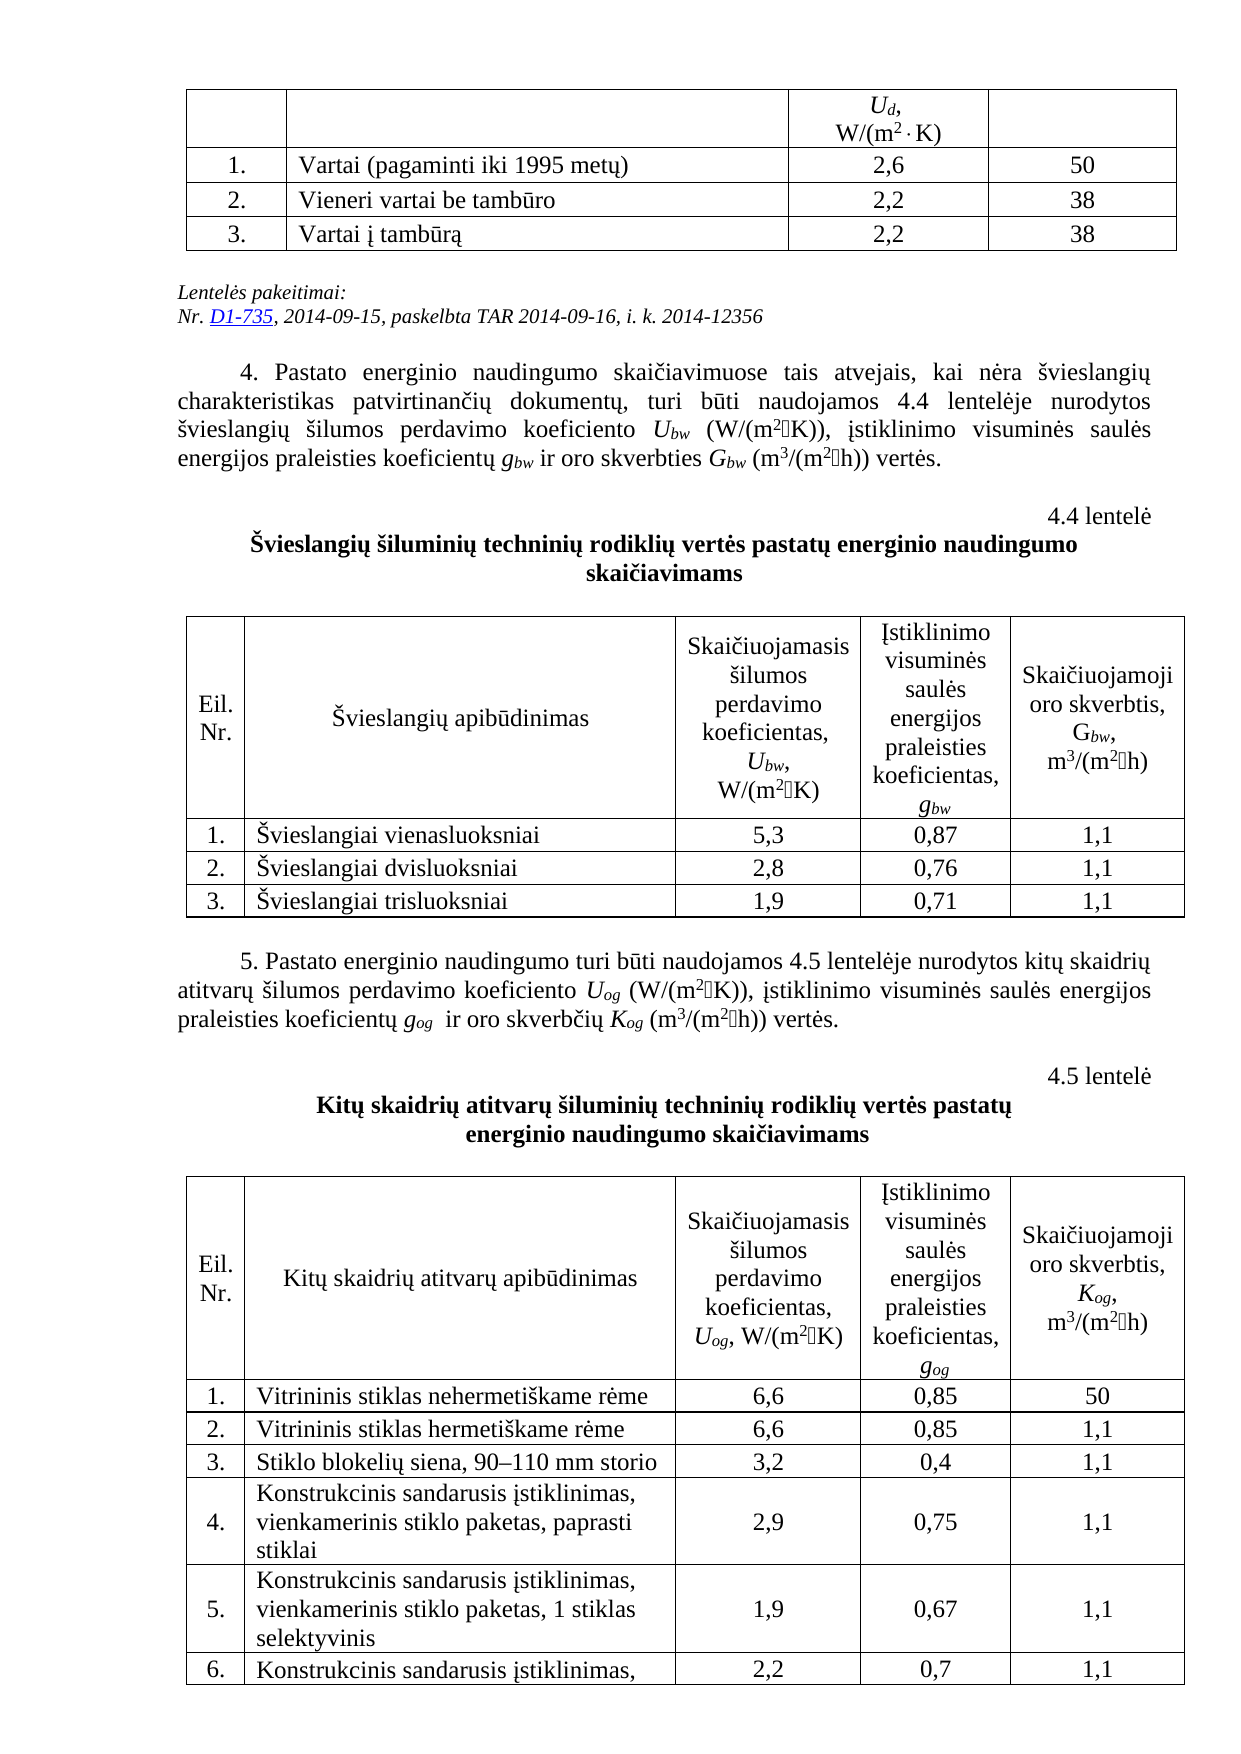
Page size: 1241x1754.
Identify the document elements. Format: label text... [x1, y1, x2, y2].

table_cell 1,1 [1011, 1445, 1184, 1477]
table_header [989, 90, 1176, 147]
table_cell 0,67 [861, 1565, 1010, 1652]
table_cell 1,1 [1011, 885, 1184, 916]
table_cell 2. [187, 183, 286, 216]
text 4.4 lentelė [177, 501, 1151, 529]
table_cell Stiklo blokelių siena, 90–110 mm storio [245, 1445, 675, 1477]
table_cell 38 [989, 183, 1176, 216]
table_header Įstiklinimo visuminės saulės energijos praleisties koeficientas, gog [861, 1177, 1010, 1378]
text energinio naudingumo skaičiavimams [177, 1119, 1151, 1147]
table_header Įstiklinimo visuminės saulės energijos praleisties koeficientas, gbw [861, 617, 1010, 818]
table_cell 2,2 [789, 217, 988, 250]
table_cell 1,1 [1011, 852, 1184, 884]
table_cell 0,76 [861, 852, 1010, 884]
table_cell Švieslangiai dvisluoksniai [245, 852, 675, 884]
table_cell Vitrininis stiklas nehermetiškame rėme [245, 1380, 675, 1411]
table_cell 4. [187, 1478, 244, 1564]
table_cell Švieslangiai trisluoksniai [245, 885, 675, 916]
text 4.5 lentelė [177, 1061, 1151, 1090]
table_cell Konstrukcinis sandarusis įstiklinimas, [245, 1653, 675, 1684]
table_cell 5,3 [676, 819, 860, 851]
table_cell 0,71 [861, 885, 1010, 916]
table_cell Konstrukcinis sandarusis įstiklinimas, vienkamerinis stiklo paketas, 1 stiklas selektyvinis [245, 1565, 675, 1652]
table_cell 2,8 [676, 852, 860, 884]
table_cell 0,85 [861, 1380, 1010, 1411]
table_header Skaičiuojamasis šilumos perdavimo koeficientas, Uog, W/(m2K) [676, 1177, 860, 1378]
table_header Švieslangių apibūdinimas [245, 617, 675, 818]
table_cell Vartai (pagaminti iki 1995 metų) [287, 148, 788, 182]
table_header Kitų skaidrių atitvarų apibūdinimas [245, 1177, 675, 1378]
table_cell 3,2 [676, 1445, 860, 1477]
text 5. Pastato energinio naudingumo turi būti naudojamos 4.5 lentelėje nurodytos kitų skaidrių atitvarų šilumos perdavimo koeficiento Uog (W/(m2K)), įstiklinimo visuminės saulės energijos praleisties koeficientų gog ir oro skverbčių Kog (m3/(m2h)) vertės. [177, 946, 1151, 1032]
table_header Skaičiuojamoji oro skverbtis, Kog, m3/(m2h) [1011, 1177, 1184, 1378]
table_header Eil. Nr. [187, 1177, 244, 1378]
table_cell 50 [989, 148, 1176, 182]
table_header Ud, W/(m2K) [789, 90, 988, 147]
table_cell 1,1 [1011, 1565, 1184, 1652]
table_cell Vieneri vartai be tambūro [287, 183, 788, 216]
table_cell 0,85 [861, 1413, 1010, 1444]
table_cell 2,2 [676, 1653, 860, 1684]
table_cell 2,2 [789, 183, 988, 216]
table_cell 6,6 [676, 1413, 860, 1444]
table_cell 1,9 [676, 885, 860, 916]
table_cell 1,1 [1011, 819, 1184, 851]
table_cell 1,1 [1011, 1478, 1184, 1564]
table_cell 0,75 [861, 1478, 1010, 1564]
table_cell 0,87 [861, 819, 1010, 851]
table_cell 6. [187, 1653, 244, 1684]
table_cell Konstrukcinis sandarusis įstiklinimas, vienkamerinis stiklo paketas, paprasti stiklai [245, 1478, 675, 1564]
table_header Eil. Nr. [187, 617, 244, 818]
table_cell 2. [187, 1413, 244, 1444]
table_cell 1,1 [1011, 1653, 1184, 1684]
table_cell Vitrininis stiklas hermetiškame rėme [245, 1413, 675, 1444]
table_cell 1,9 [676, 1565, 860, 1652]
text Nr. D1-735, 2014-09-15, paskelbta TAR 2014-09-16, i. k. 2014-12356 [177, 304, 1151, 328]
table_cell 3. [187, 1445, 244, 1477]
table_cell 6,6 [676, 1380, 860, 1411]
table_cell 5. [187, 1565, 244, 1652]
table_cell 1,1 [1011, 1413, 1184, 1444]
table_cell 0,7 [861, 1653, 1010, 1684]
table_cell 50 [1011, 1380, 1184, 1411]
table_cell 3. [187, 217, 286, 250]
table_cell 2,6 [789, 148, 988, 182]
table_cell 0,4 [861, 1445, 1010, 1477]
table_cell 2,9 [676, 1478, 860, 1564]
table_cell 2. [187, 852, 244, 884]
table_cell Švieslangiai vienasluoksniai [245, 819, 675, 851]
table_cell 38 [989, 217, 1176, 250]
text 4. Pastato energinio naudingumo skaičiavimuose tais atvejais, kai nėra švieslangių charakteristikas patvirtinančių dokumentų, turi būti naudojamos 4.4 lentelėje nurodytos švieslangių šilumos perdavimo koeficiento Ubw (W/(m2K)), įstiklinimo visuminės saulės energijos praleisties koeficientų gbw ir oro skverbties Gbw (m3/(m2h)) vertės. [177, 357, 1151, 472]
text Kitų skaidrių atitvarų šiluminių techninių rodiklių vertės pastatų [177, 1090, 1151, 1119]
table_header Skaičiuojamasis šilumos perdavimo koeficientas, Ubw, W/(m2K) [676, 617, 860, 818]
text Švieslangių šiluminių techninių rodiklių vertės pastatų energinio naudingumo skaičiavimams [177, 529, 1151, 587]
table_cell 1. [187, 819, 244, 851]
table_header Skaičiuojamoji oro skverbtis, Gbw, m3/(m2h) [1011, 617, 1184, 818]
table_header [287, 90, 788, 147]
table_cell Vartai į tambūrą [287, 217, 788, 250]
table_header [187, 90, 286, 147]
table_cell 1. [187, 1380, 244, 1411]
table_cell 3. [187, 885, 244, 916]
text Lentelės pakeitimai: [177, 280, 1151, 304]
table_cell 1. [187, 148, 286, 182]
